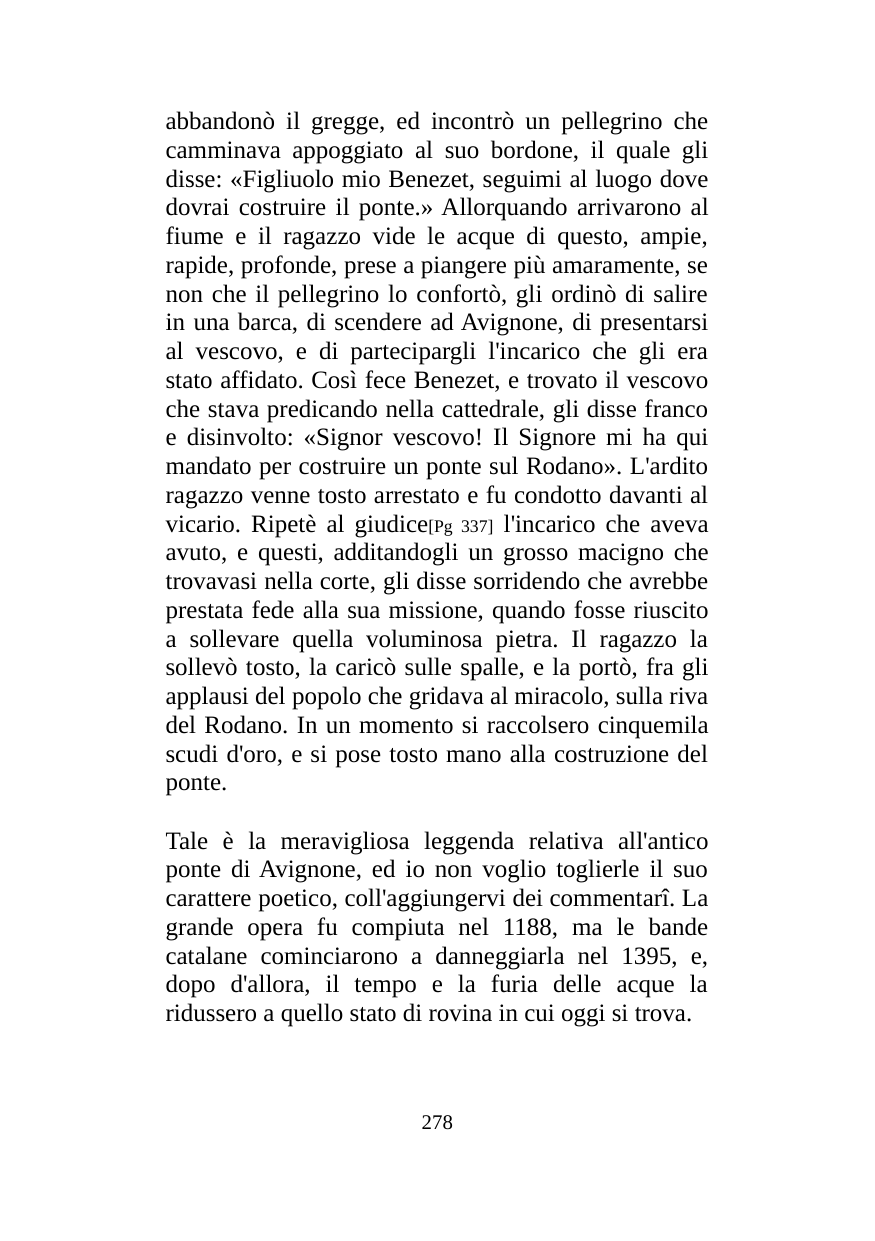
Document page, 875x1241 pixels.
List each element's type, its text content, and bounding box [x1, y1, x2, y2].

text Tale è la meravigliosa leggenda relativa all'antico ponte di Avignone, ed io non voglio toglierle il suo carattere poetico, coll'aggiungervi dei commentarî. La grande opera fu compiuta nel 1188, ma le bande catalane cominciarono a danneggiarla nel 1395, e, dopo d'allora, il tempo e la furia delle acque la ridussero a quello stato di rovina in cui oggi si trova. [165, 826, 709, 1027]
text abbandonò il gregge, ed incontrò un pellegrino che camminava appoggiato al suo bordone, il quale gli disse: «Figliuolo mio Benezet, seguimi al luogo dove dovrai costruire il ponte.» Allorquando arrivarono al fiume e il ragazzo vide le acque di questo, ampie, rapide, profonde, prese a piangere più amaramente, se non che il pellegrino lo confortò, gli ordinò di salire in una barca, di scendere ad Avignone, di presentarsi al vescovo, e di partecipargli l'incarico che gli era stato affidato. Così fece Benezet, e trovato il vescovo che stava predicando nella cattedrale, gli disse franco e disinvolto: «Signor vescovo! Il Signore mi ha qui mandato per costruire un ponte sul Rodano». L'ardito ragazzo venne tosto arrestato e fu condotto davanti al vicario. Ripetè al giudice[Pg 337] l'incarico che aveva avuto, e questi, additandogli un grosso macigno che trovavasi nella corte, gli disse sorridendo che avrebbe prestata fede alla sua missione, quando fosse riuscito a sollevare quella voluminosa pietra. Il ragazzo la sollevò tosto, la caricò sulle spalle, e la portò, fra gli applausi del popolo che gridava al miracolo, sulla riva del Rodano. In un momento si raccolsero cinquemila scudi d'oro, e si pose tosto mano alla costruzione del ponte. [165, 106, 709, 796]
